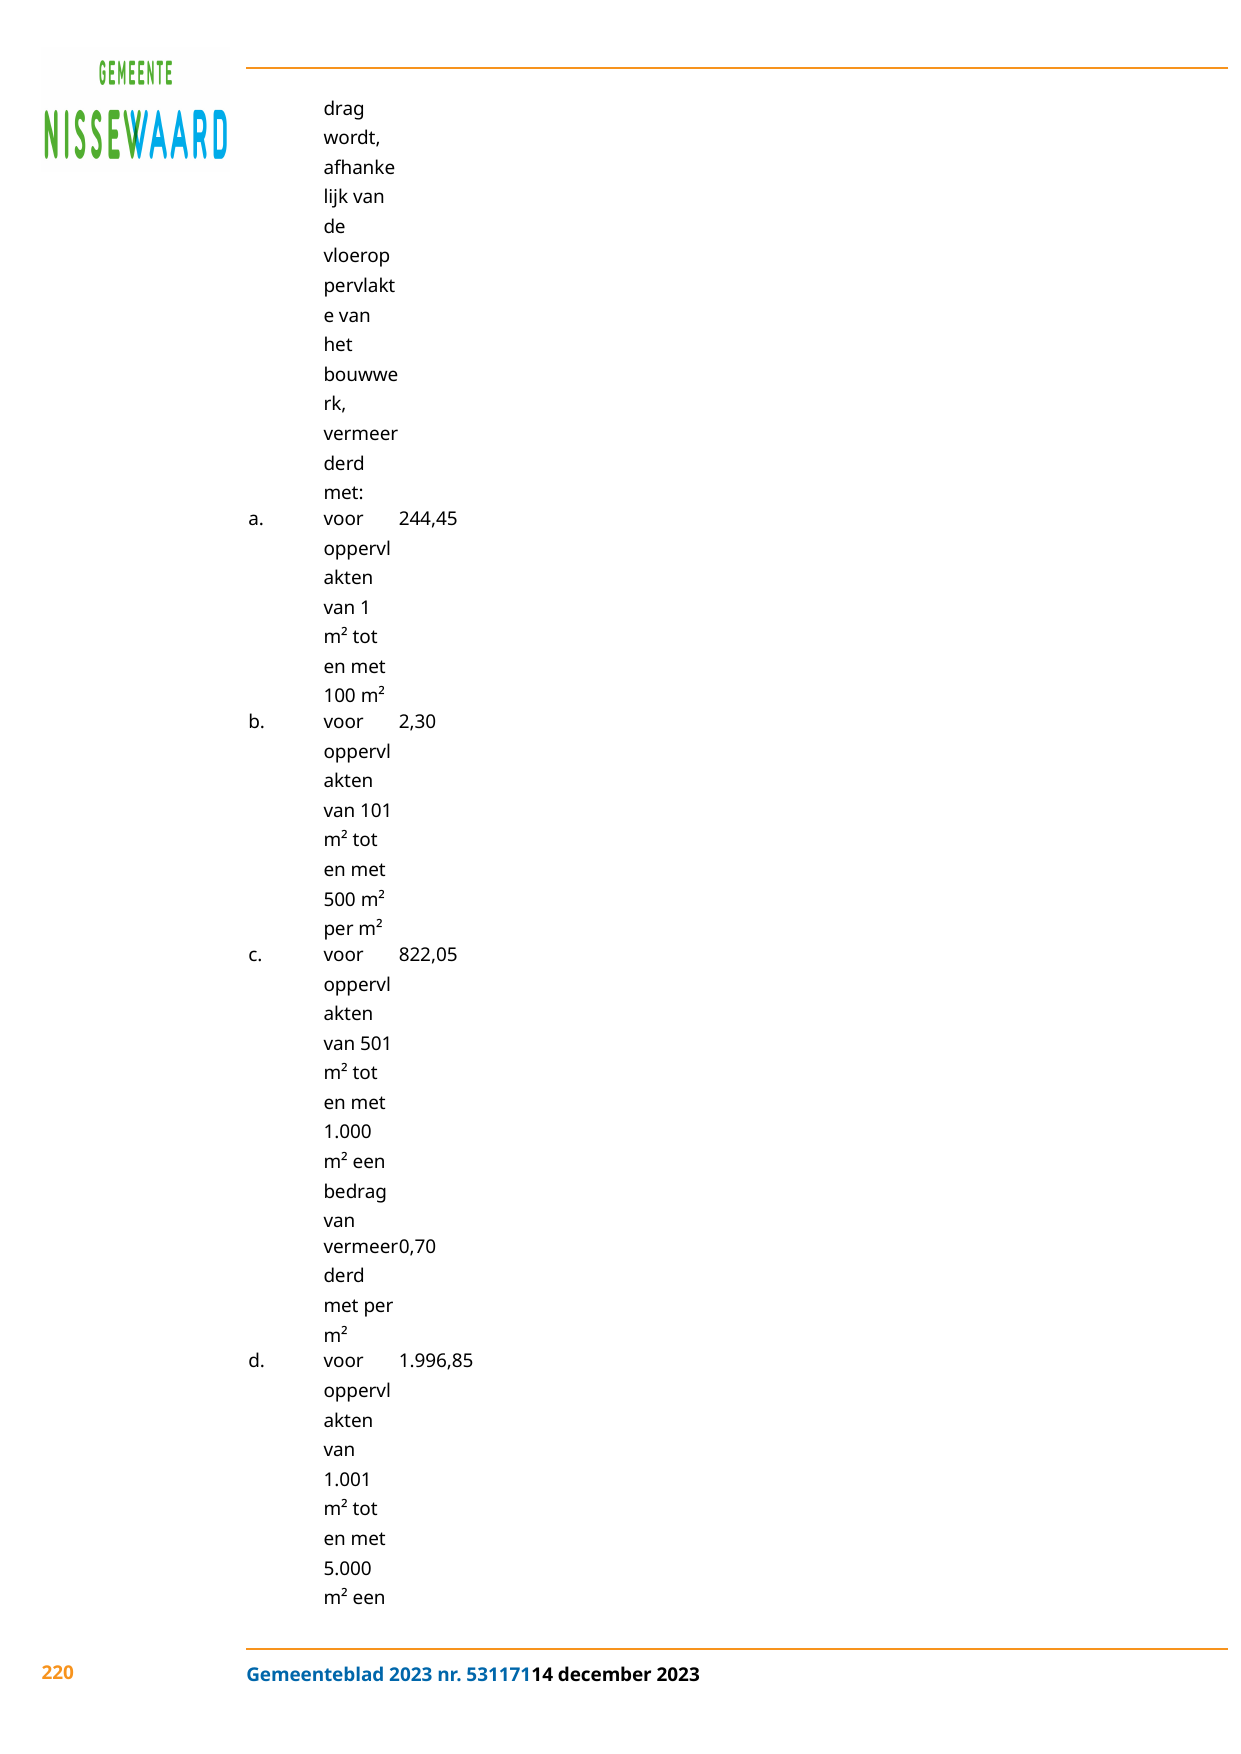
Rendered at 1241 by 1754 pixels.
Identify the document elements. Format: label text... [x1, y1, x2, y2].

table_cell 2,30 [399, 708, 474, 941]
table_cell c. [248, 941, 323, 1233]
table_cell 244,45 [399, 505, 474, 708]
table_cell drag wordt, afhankelijk van de vloeroppervlakte van het bouwwerk, vermeerderd met: [323, 95, 398, 505]
table_cell 1.996,85 [399, 1348, 474, 1610]
table_cell [248, 95, 323, 505]
table_cell d. [248, 1348, 323, 1610]
table_cell voor oppervlakten van 1.001 m² tot en met 5.000 m² een [323, 1348, 398, 1610]
picture [41, 47, 231, 172]
table_cell [399, 95, 474, 505]
table_cell voor oppervlakten van 101 m² tot en met 500 m² per m² [323, 708, 398, 941]
table_cell 0,70 [399, 1233, 474, 1348]
table_cell [248, 1233, 323, 1348]
table_cell 822,05 [399, 941, 474, 1233]
table_cell a. [248, 505, 323, 708]
table_cell vermeerderd met per m² [323, 1233, 398, 1348]
table_cell voor oppervlakten van 1 m² tot en met 100 m² [323, 505, 398, 708]
table_cell voor oppervlakten van 501 m² tot en met 1.000 m² een bedrag van [323, 941, 398, 1233]
table_cell b. [248, 708, 323, 941]
